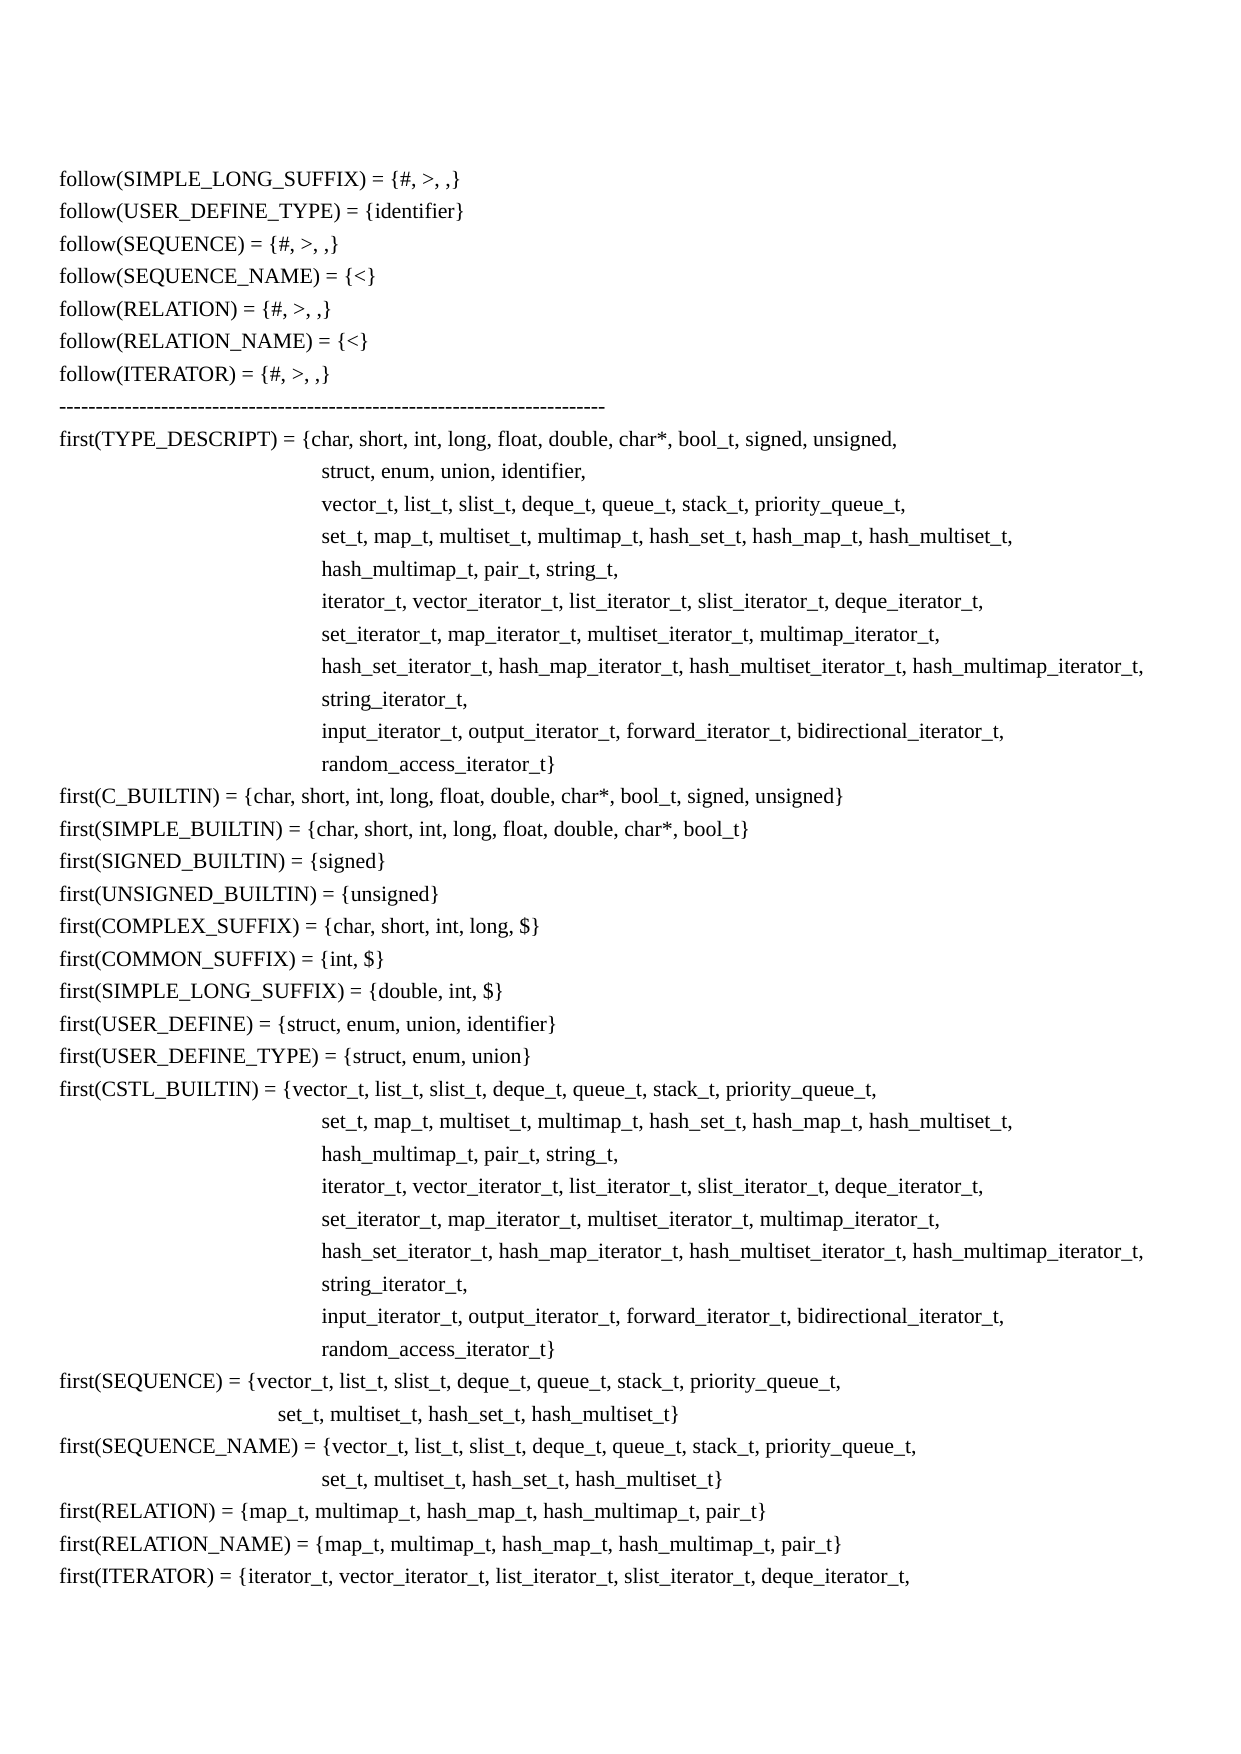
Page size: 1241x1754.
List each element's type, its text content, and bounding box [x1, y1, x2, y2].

text first(RELATION_NAME) = {map_t, multimap_t, hash_map_t, hash_multimap_t, pair_t} [59, 1527, 1181, 1559]
text first(SIGNED_BUILTIN) = {signed} [59, 844, 1181, 877]
text hash_multimap_t, pair_t, string_t, [59, 1137, 1181, 1169]
text --------------------------------------------------------------------------- first(TYPE_DESCRIPT) = {char, short, int, long, float, double, char*, bool_t, signed, unsigned, [59, 389, 1181, 454]
text first(SEQUENCE) = {vector_t, list_t, slist_t, deque_t, queue_t, stack_t, priority_queue_t, [59, 1364, 1181, 1397]
text first(USER_DEFINE_TYPE) = {struct, enum, union} [59, 1039, 1181, 1072]
text first(CSTL_BUILTIN) = {vector_t, list_t, slist_t, deque_t, queue_t, stack_t, priority_queue_t, [59, 1072, 1181, 1104]
text follow(ITERATOR) = {#, >, ,} [59, 357, 1181, 389]
text set_t, multiset_t, hash_set_t, hash_multiset_t} [59, 1462, 1181, 1494]
text first(SEQUENCE_NAME) = {vector_t, list_t, slist_t, deque_t, queue_t, stack_t, priority_queue_t, [59, 1429, 1181, 1462]
text first(COMMON_SUFFIX) = {int, $} [59, 942, 1181, 974]
text iterator_t, vector_iterator_t, list_iterator_t, slist_iterator_t, deque_iterator_t, [59, 1169, 1181, 1202]
text first(SIMPLE_LONG_SUFFIX) = {double, int, $} [59, 974, 1181, 1007]
text string_iterator_t, [59, 682, 1181, 714]
text first(USER_DEFINE) = {struct, enum, union, identifier} [59, 1007, 1181, 1039]
text first(SIMPLE_BUILTIN) = {char, short, int, long, float, double, char*, bool_t} [59, 812, 1181, 844]
text set_iterator_t, map_iterator_t, multiset_iterator_t, multimap_iterator_t, [59, 617, 1181, 649]
text follow(USER_DEFINE_TYPE) = {identifier} [59, 194, 1181, 227]
text first(C_BUILTIN) = {char, short, int, long, float, double, char*, bool_t, signed, unsigned} [59, 779, 1181, 812]
text random_access_iterator_t} [59, 1332, 1181, 1364]
text first(COMPLEX_SUFFIX) = {char, short, int, long, $} [59, 909, 1181, 942]
text random_access_iterator_t} [59, 747, 1181, 779]
text first(ITERATOR) = {iterator_t, vector_iterator_t, list_iterator_t, slist_iterator_t, deque_iterator_t, [59, 1559, 1181, 1592]
text set_t, map_t, multiset_t, multimap_t, hash_set_t, hash_map_t, hash_multiset_t, [59, 519, 1181, 552]
text set_t, multiset_t, hash_set_t, hash_multiset_t} [59, 1397, 1181, 1429]
text hash_set_iterator_t, hash_map_iterator_t, hash_multiset_iterator_t, hash_multimap_iterator_t, [59, 649, 1181, 682]
text set_iterator_t, map_iterator_t, multiset_iterator_t, multimap_iterator_t, [59, 1202, 1181, 1234]
text hash_set_iterator_t, hash_map_iterator_t, hash_multiset_iterator_t, hash_multimap_iterator_t, [59, 1234, 1181, 1267]
text follow(RELATION_NAME) = {<} [59, 324, 1181, 357]
text struct, enum, union, identifier, [59, 454, 1181, 487]
text follow(RELATION) = {#, >, ,} [59, 292, 1181, 324]
text input_iterator_t, output_iterator_t, forward_iterator_t, bidirectional_iterator_t, [59, 1299, 1181, 1332]
text first(UNSIGNED_BUILTIN) = {unsigned} [59, 877, 1181, 909]
text set_t, map_t, multiset_t, multimap_t, hash_set_t, hash_map_t, hash_multiset_t, [59, 1104, 1181, 1137]
text follow(SIMPLE_LONG_SUFFIX) = {#, >, ,} [59, 162, 1181, 194]
text follow(SEQUENCE) = {#, >, ,} [59, 227, 1181, 259]
text string_iterator_t, [59, 1267, 1181, 1299]
text vector_t, list_t, slist_t, deque_t, queue_t, stack_t, priority_queue_t, [59, 487, 1181, 519]
text input_iterator_t, output_iterator_t, forward_iterator_t, bidirectional_iterator_t, [59, 714, 1181, 747]
text hash_multimap_t, pair_t, string_t, [59, 552, 1181, 584]
text iterator_t, vector_iterator_t, list_iterator_t, slist_iterator_t, deque_iterator_t, [59, 584, 1181, 617]
text follow(SEQUENCE_NAME) = {<} [59, 259, 1181, 292]
text first(RELATION) = {map_t, multimap_t, hash_map_t, hash_multimap_t, pair_t} [59, 1494, 1181, 1527]
